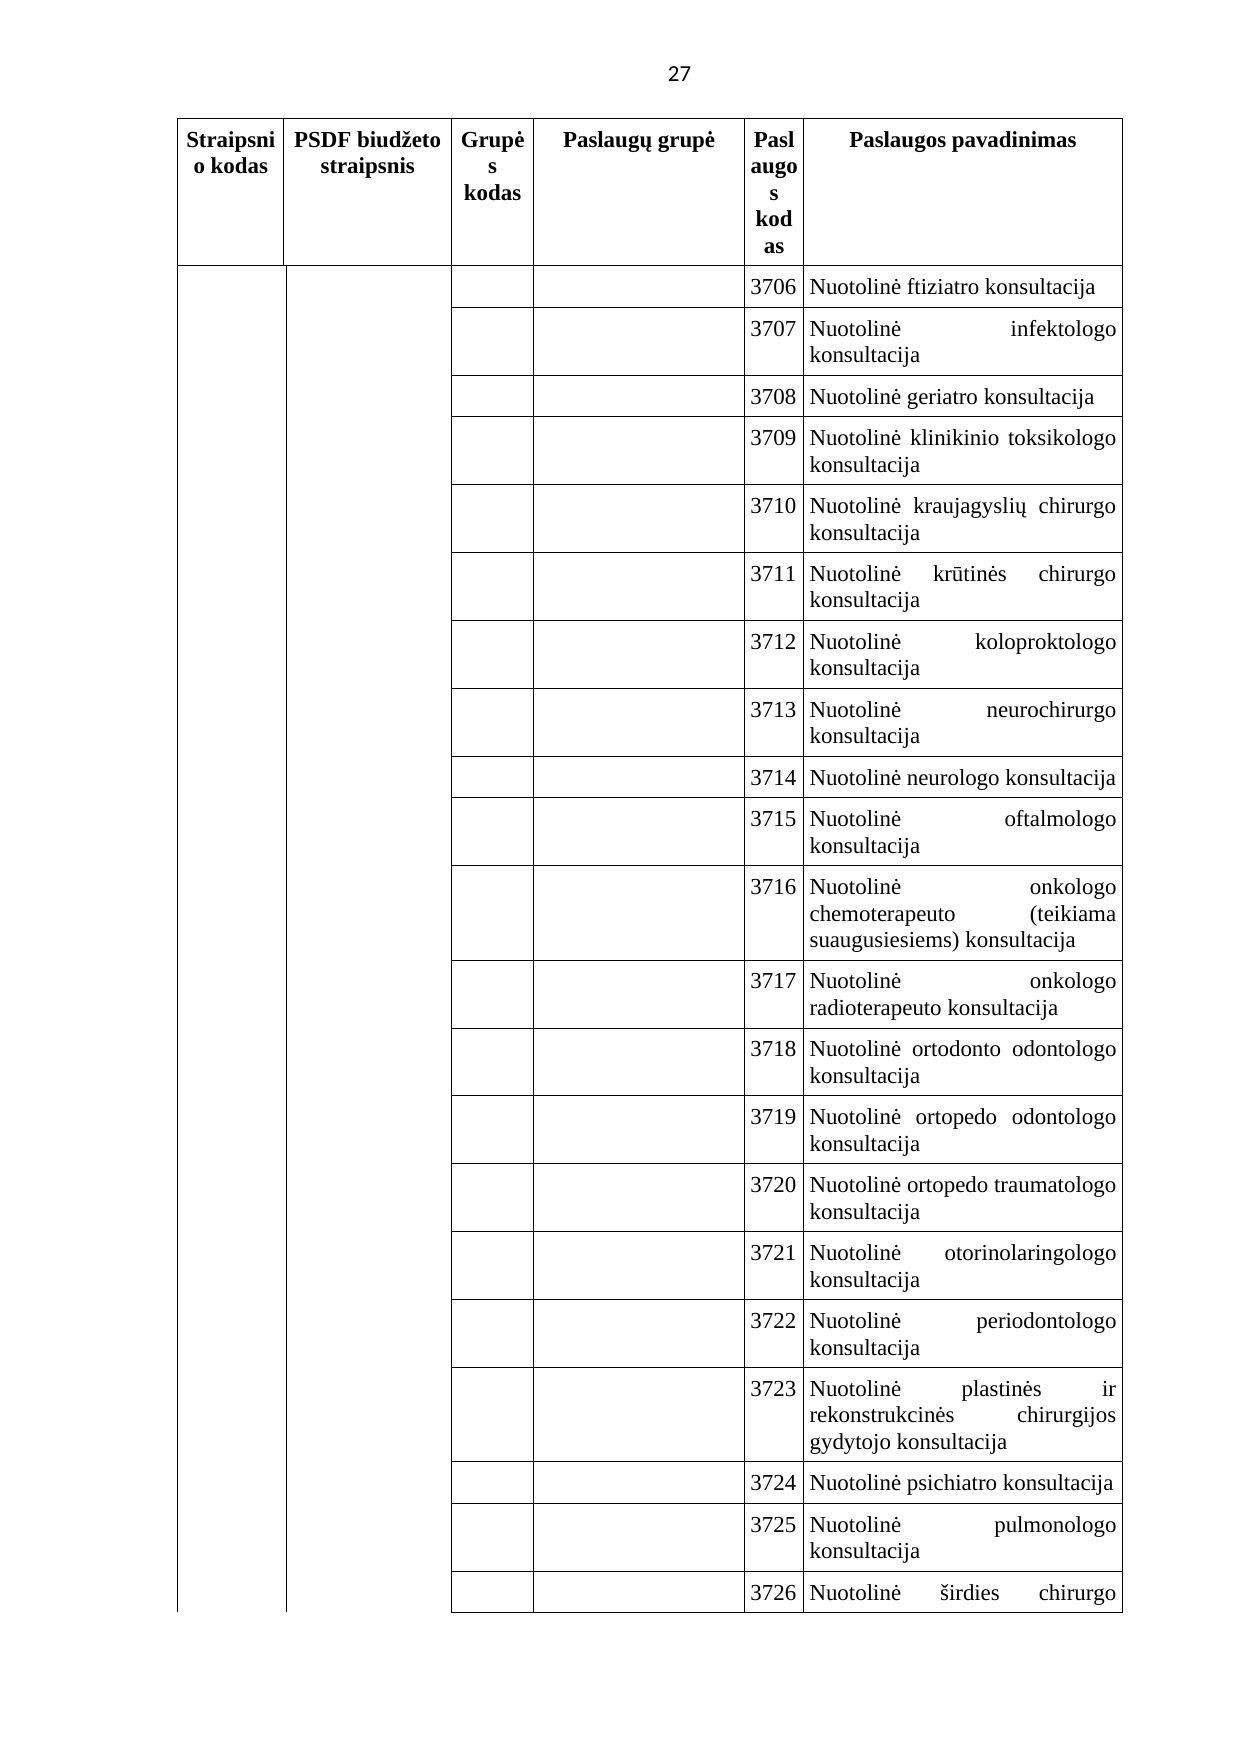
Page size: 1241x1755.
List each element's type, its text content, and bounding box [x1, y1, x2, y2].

table_cell [178, 1367, 286, 1461]
table_cell [452, 866, 533, 959]
table_cell 3708 [745, 376, 803, 416]
table_cell Nuotolinė ortodonto odontologo konsultacija [804, 1029, 1122, 1095]
table_cell [534, 1096, 744, 1163]
table_cell [452, 376, 533, 416]
table_cell [452, 621, 533, 688]
table_cell 3722 [745, 1300, 803, 1367]
table_cell [287, 756, 451, 797]
table_cell [452, 961, 533, 1027]
table_cell [287, 865, 451, 959]
table_cell [287, 1461, 451, 1503]
table_header Grupės kodas [452, 119, 533, 265]
table_cell 3714 [745, 757, 803, 797]
table_cell [287, 1231, 451, 1299]
table_cell Nuotolinė kraujagyslių chirurgo konsultacija [804, 485, 1122, 552]
table_cell Nuotolinė širdies chirurgo [804, 1572, 1122, 1612]
table_header Paslaugos pavadinimas [804, 119, 1122, 265]
table_cell Nuotolinė koloproktologo konsultacija [804, 621, 1122, 688]
table_cell Nuotolinė onkologo radioterapeuto konsultacija [804, 961, 1122, 1027]
table_cell [534, 866, 744, 959]
table_cell [452, 1300, 533, 1367]
table_cell Nuotolinė plastinės ir rekonstrukcinės chirurgijos gydytojo konsultacija [804, 1368, 1122, 1461]
table_cell [452, 1164, 533, 1231]
table_cell [534, 485, 744, 552]
table_cell 3724 [745, 1462, 803, 1503]
table_header PSDF biudžeto straipsnis [284, 119, 451, 265]
table_cell [287, 1028, 451, 1095]
table_header Paslaugos kodas [745, 119, 803, 265]
table_cell [534, 417, 744, 484]
table_cell Nuotolinė krūtinės chirurgo konsultacija [804, 553, 1122, 620]
table_cell [452, 757, 533, 797]
table_cell [287, 307, 451, 374]
table_cell [534, 621, 744, 688]
table_cell [452, 1368, 533, 1461]
table_cell [452, 266, 533, 307]
table_cell [287, 552, 451, 620]
table_cell 3720 [745, 1164, 803, 1231]
table_cell [534, 798, 744, 865]
table_cell [534, 553, 744, 620]
table_header Straipsnio kodas [178, 119, 283, 265]
table_cell [287, 688, 451, 756]
table_cell 3709 [745, 417, 803, 484]
table_cell [534, 1462, 744, 1503]
table_cell [287, 1503, 451, 1571]
table_cell 3713 [745, 689, 803, 756]
table_cell [178, 1461, 286, 1503]
table_cell [178, 266, 286, 307]
table_cell [452, 1096, 533, 1163]
table_cell [287, 1571, 451, 1612]
table_cell [534, 1504, 744, 1571]
table_cell [452, 1504, 533, 1571]
table_cell [534, 1029, 744, 1095]
table_cell [178, 1163, 286, 1231]
table_cell [534, 961, 744, 1027]
table_cell 3723 [745, 1368, 803, 1461]
table_cell [452, 1029, 533, 1095]
table_cell [178, 1571, 286, 1612]
table_cell [534, 1572, 744, 1612]
table_cell Nuotolinė neurologo konsultacija [804, 757, 1122, 797]
table_cell [178, 620, 286, 688]
table_cell [287, 375, 451, 416]
table_cell Nuotolinė oftalmologo konsultacija [804, 798, 1122, 865]
table_cell [452, 1232, 533, 1299]
table_cell [452, 798, 533, 865]
table_cell [452, 553, 533, 620]
table_cell Nuotolinė ortopedo traumatologo konsultacija [804, 1164, 1122, 1231]
table_cell [287, 1095, 451, 1163]
table_cell 3721 [745, 1232, 803, 1299]
table_cell 3711 [745, 553, 803, 620]
table_cell 3716 [745, 866, 803, 959]
table_cell [178, 1028, 286, 1095]
table_cell 3710 [745, 485, 803, 552]
table_cell [452, 1572, 533, 1612]
table_cell [452, 308, 533, 374]
table_cell 3706 [745, 266, 803, 307]
table_cell Nuotolinė periodontologo konsultacija [804, 1300, 1122, 1367]
table_cell [178, 307, 286, 374]
table_cell [534, 266, 744, 307]
table_cell 3725 [745, 1504, 803, 1571]
table_cell [287, 960, 451, 1027]
table_cell [178, 484, 286, 552]
table_cell [452, 417, 533, 484]
table_cell Nuotolinė otorinolaringologo konsultacija [804, 1232, 1122, 1299]
table_cell [287, 266, 451, 307]
table_cell [178, 688, 286, 756]
table_cell [452, 1462, 533, 1503]
table_cell [287, 1367, 451, 1461]
table_cell 3718 [745, 1029, 803, 1095]
table_cell [178, 1095, 286, 1163]
table_cell 3715 [745, 798, 803, 865]
table_cell [452, 689, 533, 756]
table_cell [178, 865, 286, 959]
table_cell [534, 1232, 744, 1299]
table_cell [178, 797, 286, 865]
table_header Paslaugų grupė [534, 119, 744, 265]
table_cell [178, 1503, 286, 1571]
table_cell 3719 [745, 1096, 803, 1163]
table_cell Nuotolinė psichiatro konsultacija [804, 1462, 1122, 1503]
table_cell [287, 416, 451, 484]
table_cell [534, 376, 744, 416]
table_cell Nuotolinė pulmonologo konsultacija [804, 1504, 1122, 1571]
table_cell [534, 1164, 744, 1231]
table_cell [534, 308, 744, 374]
table_cell [534, 689, 744, 756]
table_cell [534, 757, 744, 797]
table_cell [452, 485, 533, 552]
table_cell [287, 1163, 451, 1231]
table_cell [178, 1299, 286, 1367]
table_cell Nuotolinė ortopedo odontologo konsultacija [804, 1096, 1122, 1163]
table_cell 3712 [745, 621, 803, 688]
table_cell [287, 797, 451, 865]
table_cell Nuotolinė klinikinio toksikologo konsultacija [804, 417, 1122, 484]
table_cell [287, 1299, 451, 1367]
table_cell [534, 1368, 744, 1461]
table_cell [287, 620, 451, 688]
table_cell Nuotolinė neurochirurgo konsultacija [804, 689, 1122, 756]
table_cell Nuotolinė infektologo konsultacija [804, 308, 1122, 374]
table_cell Nuotolinė geriatro konsultacija [804, 376, 1122, 416]
table_cell [534, 1300, 744, 1367]
table_cell [178, 416, 286, 484]
table_cell 3717 [745, 961, 803, 1027]
table_cell [178, 552, 286, 620]
table_cell Nuotolinė ftiziatro konsultacija [804, 266, 1122, 307]
table_cell [178, 756, 286, 797]
table_cell [178, 960, 286, 1027]
table_cell [178, 375, 286, 416]
table_cell 3707 [745, 308, 803, 374]
table_cell [178, 1231, 286, 1299]
table_cell Nuotolinė onkologo chemoterapeuto (teikiama suaugusiesiems) konsultacija [804, 866, 1122, 959]
table_cell [287, 484, 451, 552]
table_cell 3726 [745, 1572, 803, 1612]
